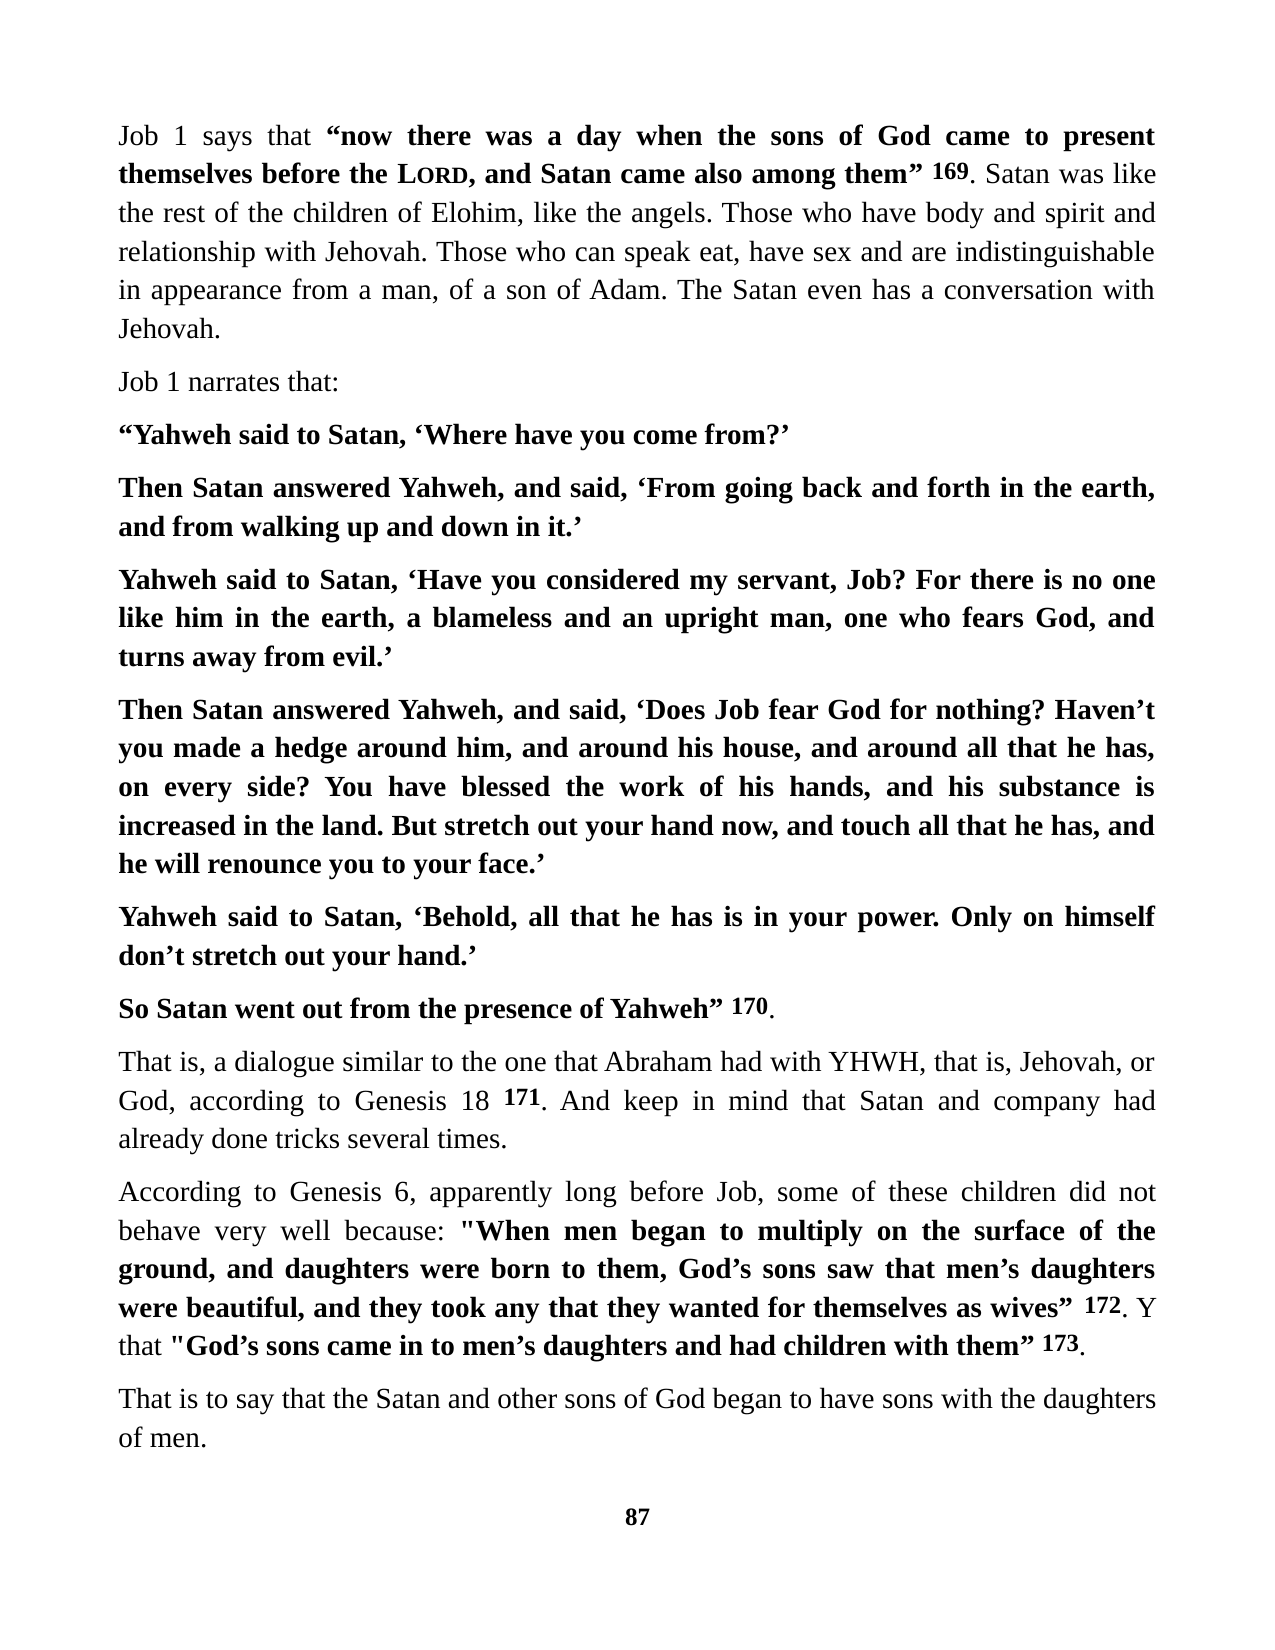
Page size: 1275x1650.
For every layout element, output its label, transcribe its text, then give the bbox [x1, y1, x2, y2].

text Yahweh said to Satan, ‘Behold, all that he has is in your power. Only on himself don’t stretch out your hand.’ [118, 899, 1157, 971]
text Yahweh said to Satan, ‘Have you considered my servant, Job? For there is no one like him in the earth, a blameless and an upright man, one who fears God, and turns away from evil.’ [118, 562, 1157, 672]
text Then Satan answered Yahweh, and said, ‘Does Job fear God for nothing? Haven’t you made a hedge around him, and around his house, and around all that he has, on every side? You have blessed the work of his hands, and his substance is increased in the land. But stretch out your hand now, and touch all that he has, and he will renounce you to your face.’ [118, 692, 1157, 880]
text Then Satan answered Yahweh, and said, ‘From going back and forth in the earth, and from walking up and down in it.’ [118, 470, 1157, 542]
text So Satan went out from the presence of Yahweh” . [118, 991, 1157, 1024]
text That is to say that the Satan and other sons of God began to have sons with the daughters of men. [118, 1382, 1157, 1454]
text According to Genesis 6, apparently long before Job, some of these children did not behave very well because: "When men began to multiply on the surface of the ground, and daughters were born to them, God’s sons saw that men’s daughters were beautiful, and they took any that they wanted for themselves as wives” . Y that "God’s sons came in to men’s daughters and had children with them” . [118, 1174, 1157, 1362]
text That is, a dialogue similar to the one that Abraham had with YHWH, that is, Jehovah, or God, according to Genesis 18 . And keep in mind that Satan and company had already done tricks several times. [118, 1044, 1157, 1155]
text Job 1 says that “now there was a day when the sons of God came to present themselves before the Lord, and Satan came also among them” . Satan was like the rest of the children of Elohim, like the angels. Those who have body and spirit and relationship with Jehovah. Those who can speak eat, have sex and are indistinguishable in appearance from a man, of a son of Adam. The Satan even has a conversation with Jehovah. [118, 118, 1157, 344]
text Job 1 narrates that: [118, 364, 1157, 397]
text “Yahweh said to Satan, ‘Where have you come from?’ [118, 417, 1157, 451]
